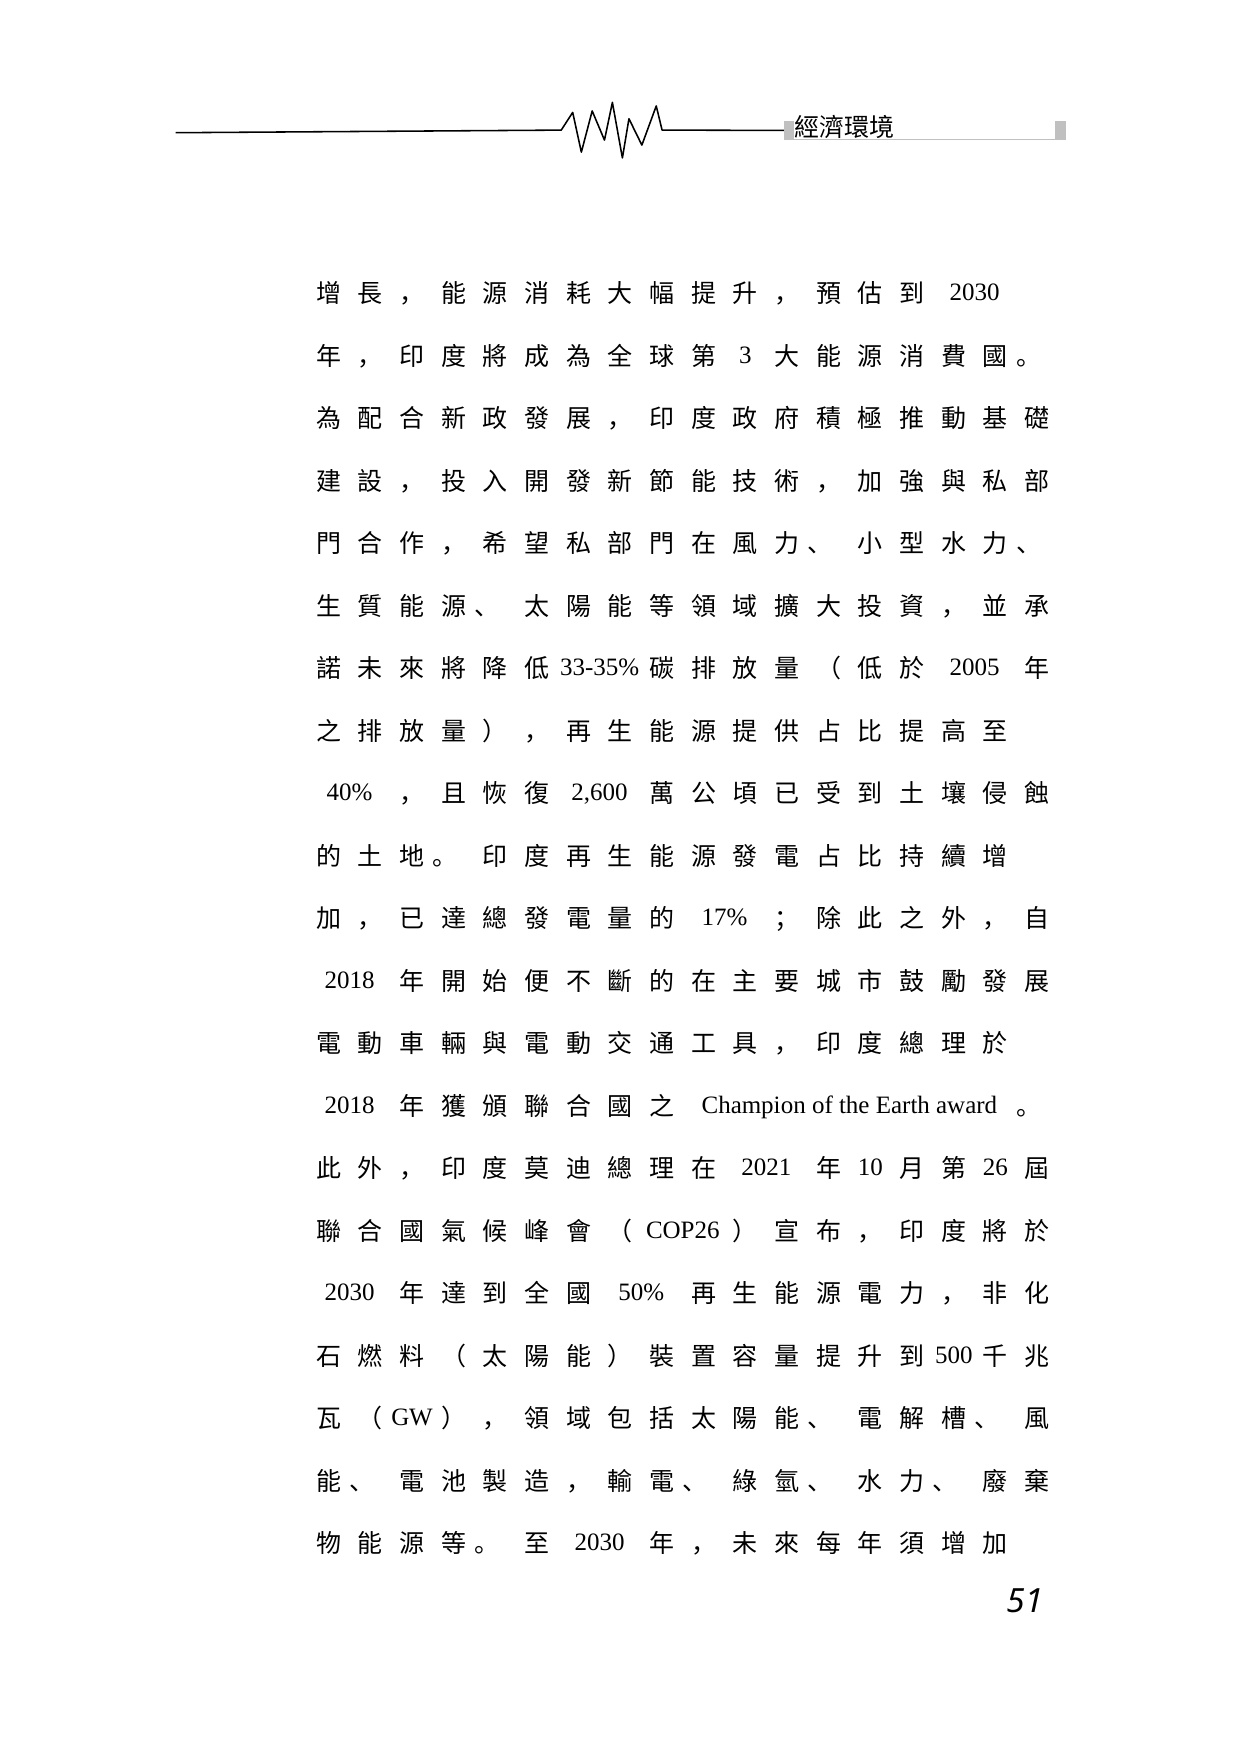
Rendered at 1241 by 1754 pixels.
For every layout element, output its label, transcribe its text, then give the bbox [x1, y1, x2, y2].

text 增長，能源消耗大幅提升，預估到2030年，印度將成為全球第3大能源消費國。為配合新政發展，印度政府積極推動基礎建設，投入開發新節能技術，加強與私部門合作，希望私部門在風力、小型水力、生質能源、太陽能等領域擴大投資，並承諾未來將降低33-35%碳排放量（低於2005年之排放量），再生能源提供占比提高至40%，且恢復2,600萬公頃已受到土壤侵蝕的土地。印度再生能源發電占比持續增加，已達總發電量的17%；除此之外，自2018年開始便不斷的在主要城市鼓勵發展電動車輛與電動交通工具，印度總理於2018年獲頒聯合國之Champion of the Earth award。此外，印度莫迪總理在2021年10月第26屆聯合國氣候峰會（COP26）宣布，印度將於2030年達到全國50%再生能源電力，非化石燃料（太陽能）裝置容量提升到500千兆瓦（GW），領域包括太陽能、電解槽、風能、電池製造，輸電、綠氫、水力、廢棄物能源等。至2030年，未來每年須增加 [281, 250, 1058, 1563]
